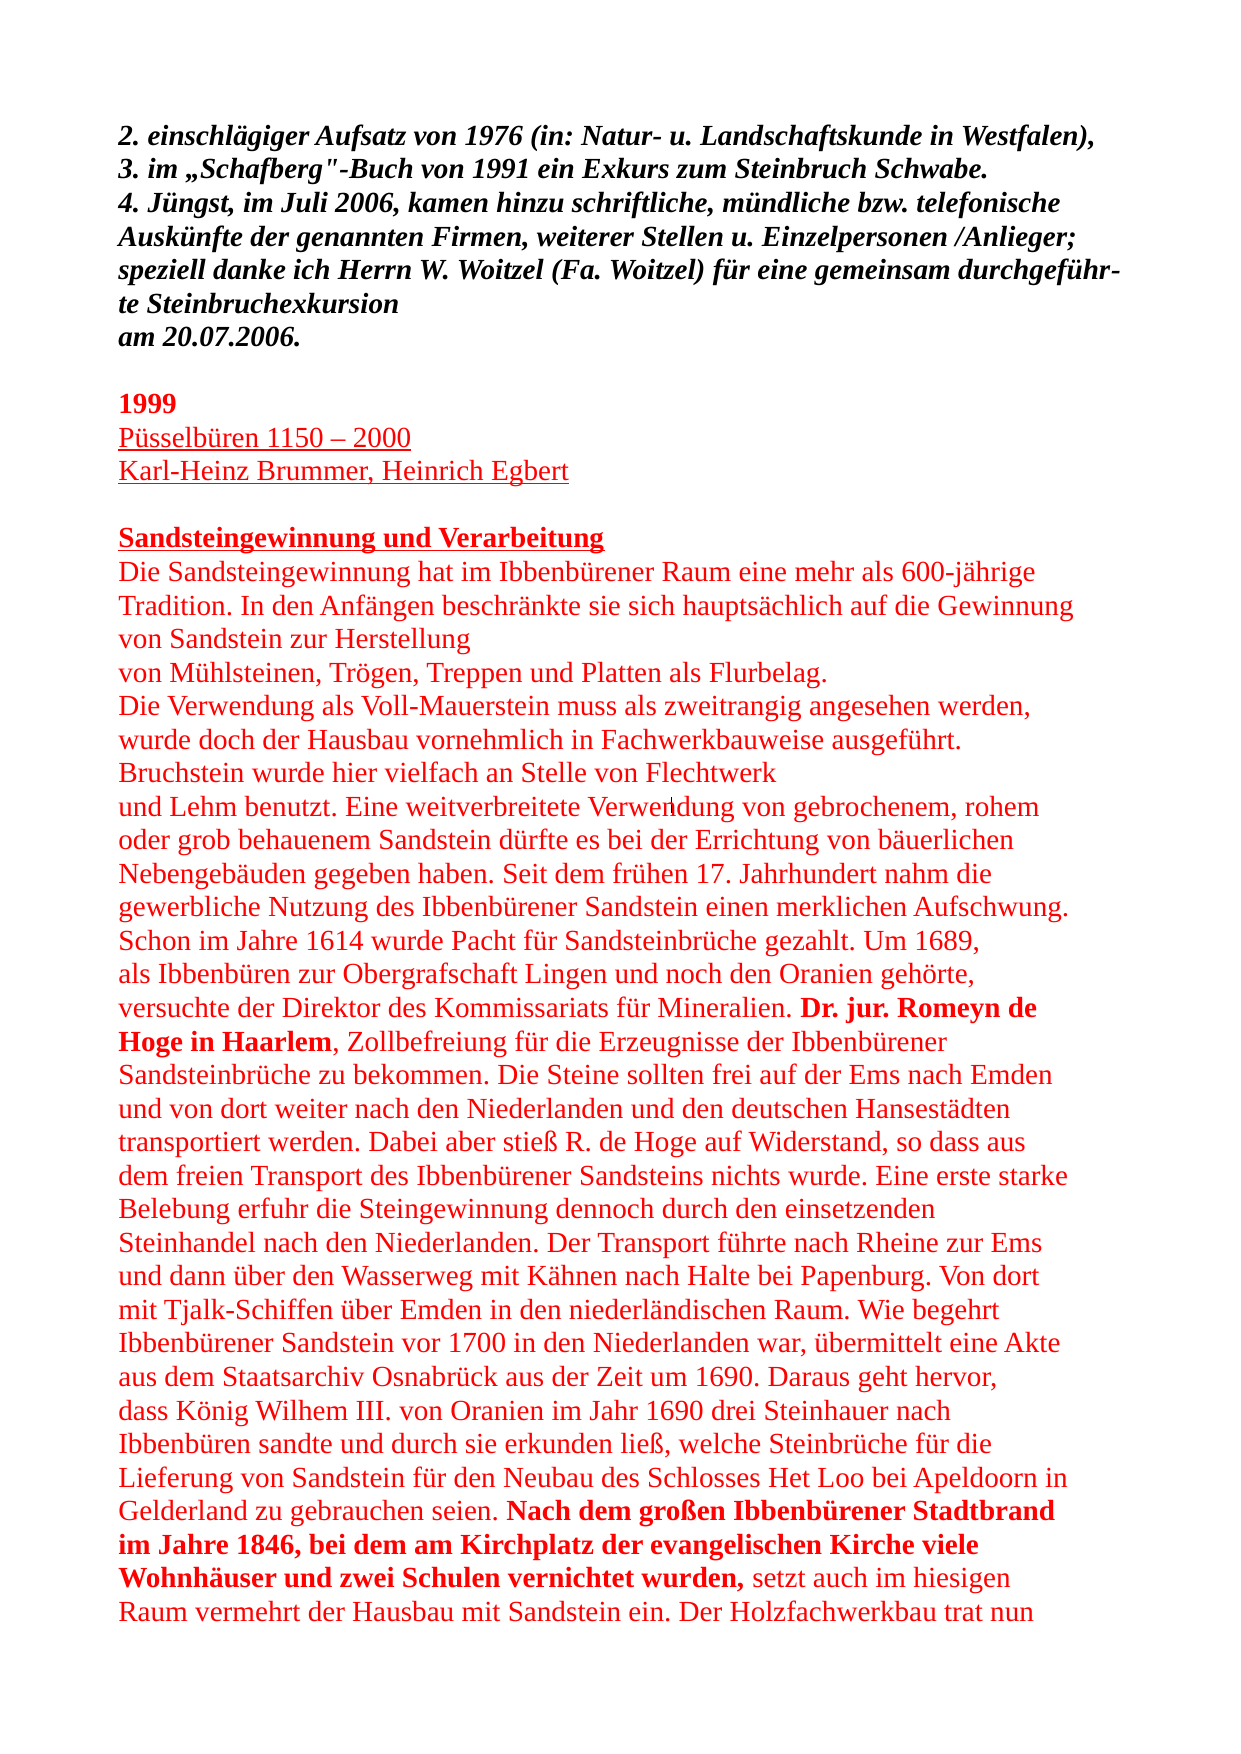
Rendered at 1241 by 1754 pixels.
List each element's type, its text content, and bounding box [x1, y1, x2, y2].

text und Lehm benutzt. Eine weitverbreitete Verwendung von gebro­chenem, rohem oder grob behauenem Sandstein dürfte es bei der Errichtung von bäuerlichen Nebengebäuden gegeben haben. Seit dem frühen 17. Jahrhundert nahm die gewerbliche Nutzung des Ibbenbürener Sand­stein einen merklichen Aufschwung. Schon im Jahre 1614 wurde Pacht für Sandsteinbrüche gezahlt. Um 1689, [118, 789, 1078, 957]
text am 20.07.2006. [118, 319, 1122, 353]
text dass König Wilhem III. von Oranien im Jahr 1690 drei Stein­hauer nach Ibbenbüren sandte und durch sie erkunden ließ, welche Steinbrüche für die [118, 1393, 1078, 1460]
text 2. einschlägiger Aufsatz von 1976 (in: Natur- u. Land­schaftskunde in Westfalen), [118, 118, 1122, 152]
text 1999 [118, 386, 1078, 420]
text 4. Jüngst, im Juli 2006, kamen hinzu schriftliche, mündliche bzw. telefonische Auskünfte der genannten Firmen, weiterer Stellen u. Einzelpersonen /Anlieger; speziell danke ich Herrn W. Woitzel (Fa. Woitzel) für eine gemeinsam durchgeführ­te Steinbruchexkursion [118, 185, 1122, 319]
text 3. im „Schafberg"-Buch von 1991 ein Exkurs zum Steinbruch Schwabe. [118, 152, 1122, 185]
text von Mühlsteinen, Trögen, Treppen und Platten als Flurbelag. [118, 655, 1078, 688]
text Liefe­rung von Sandstein für den Neubau des Schlos­ses Het Loo bei Apeldoorn in Gelderland zu gebrauchen seien. Nach dem großen Ibbenbürener Stadtbrand im Jahre 1846, bei dem am Kirchplatz der evan­gelischen Kirche viele Wohnhäuser und zwei Schulen vernichtet wurden, setzt auch im hiesi­gen Raum vermehrt der Hausbau mit Sandstein ein. Der Holzfachwerkbau trat nun [118, 1460, 1078, 1627]
text Die Sandsteingewinnung hat im Ibbenbürener Raum eine mehr als 600-jährige Tradition. In den Anfängen beschränkte sie sich hauptsächlich auf die Gewinnung von Sandstein zur Her­stellung [118, 554, 1078, 655]
text als Ibbenbüren zur Ober­grafschaft Lingen und noch den Oranien gehörte, versuchte der Direktor des Kommissariats für Mineralien. Dr. jur. Romeyn de Hoge in Haarlem, Zollbefreiung für die Erzeugnisse der Ibben­bürener Sandsteinbrüche zu bekommen. Die Steine sollten frei auf der Ems nach Emden und von dort weiter nach den Niederlanden und den deutschen Hansestädten transportiert werden. Dabei aber stieß R. de Hoge auf Widerstand, so dass aus dem freien Transport des Ibbenbürener Sandsteins nichts wurde. Eine erste starke Bele­bung erfuhr die Steingewinnung dennoch durch den einsetzenden Steinhandel nach den Nieder­landen. Der Transport führte nach Rheine zur Ems und dann über den Wasserweg mit Kähnen nach Halte bei Papenburg. Von dort mit Tjalk-Schiffen über Emden in den niederländischen Raum. Wie begehrt Ibbenbürener Sandstein vor 1700 in den Niederlanden war, übermittelt eine Akte aus dem Staatsarchiv Osnabrück aus der Zeit um 1690. Daraus geht hervor, [118, 957, 1078, 1393]
text Karl-Heinz Brummer, Heinrich Egbert [118, 453, 1078, 487]
text Püsselbüren 1150 – 2000 [118, 420, 1078, 453]
text Die Verwendung als Voll-Mauerstein muss als zweitrangig angesehen werden, wurde doch der Hausbau vornehmlich in Fachwerkbauweise ausgeführt. Bruchstein wurde hier vielfach an Stelle von Flechtwerk [118, 688, 1078, 789]
text Sandsteingewinnung und Verarbeitung [118, 521, 1078, 554]
